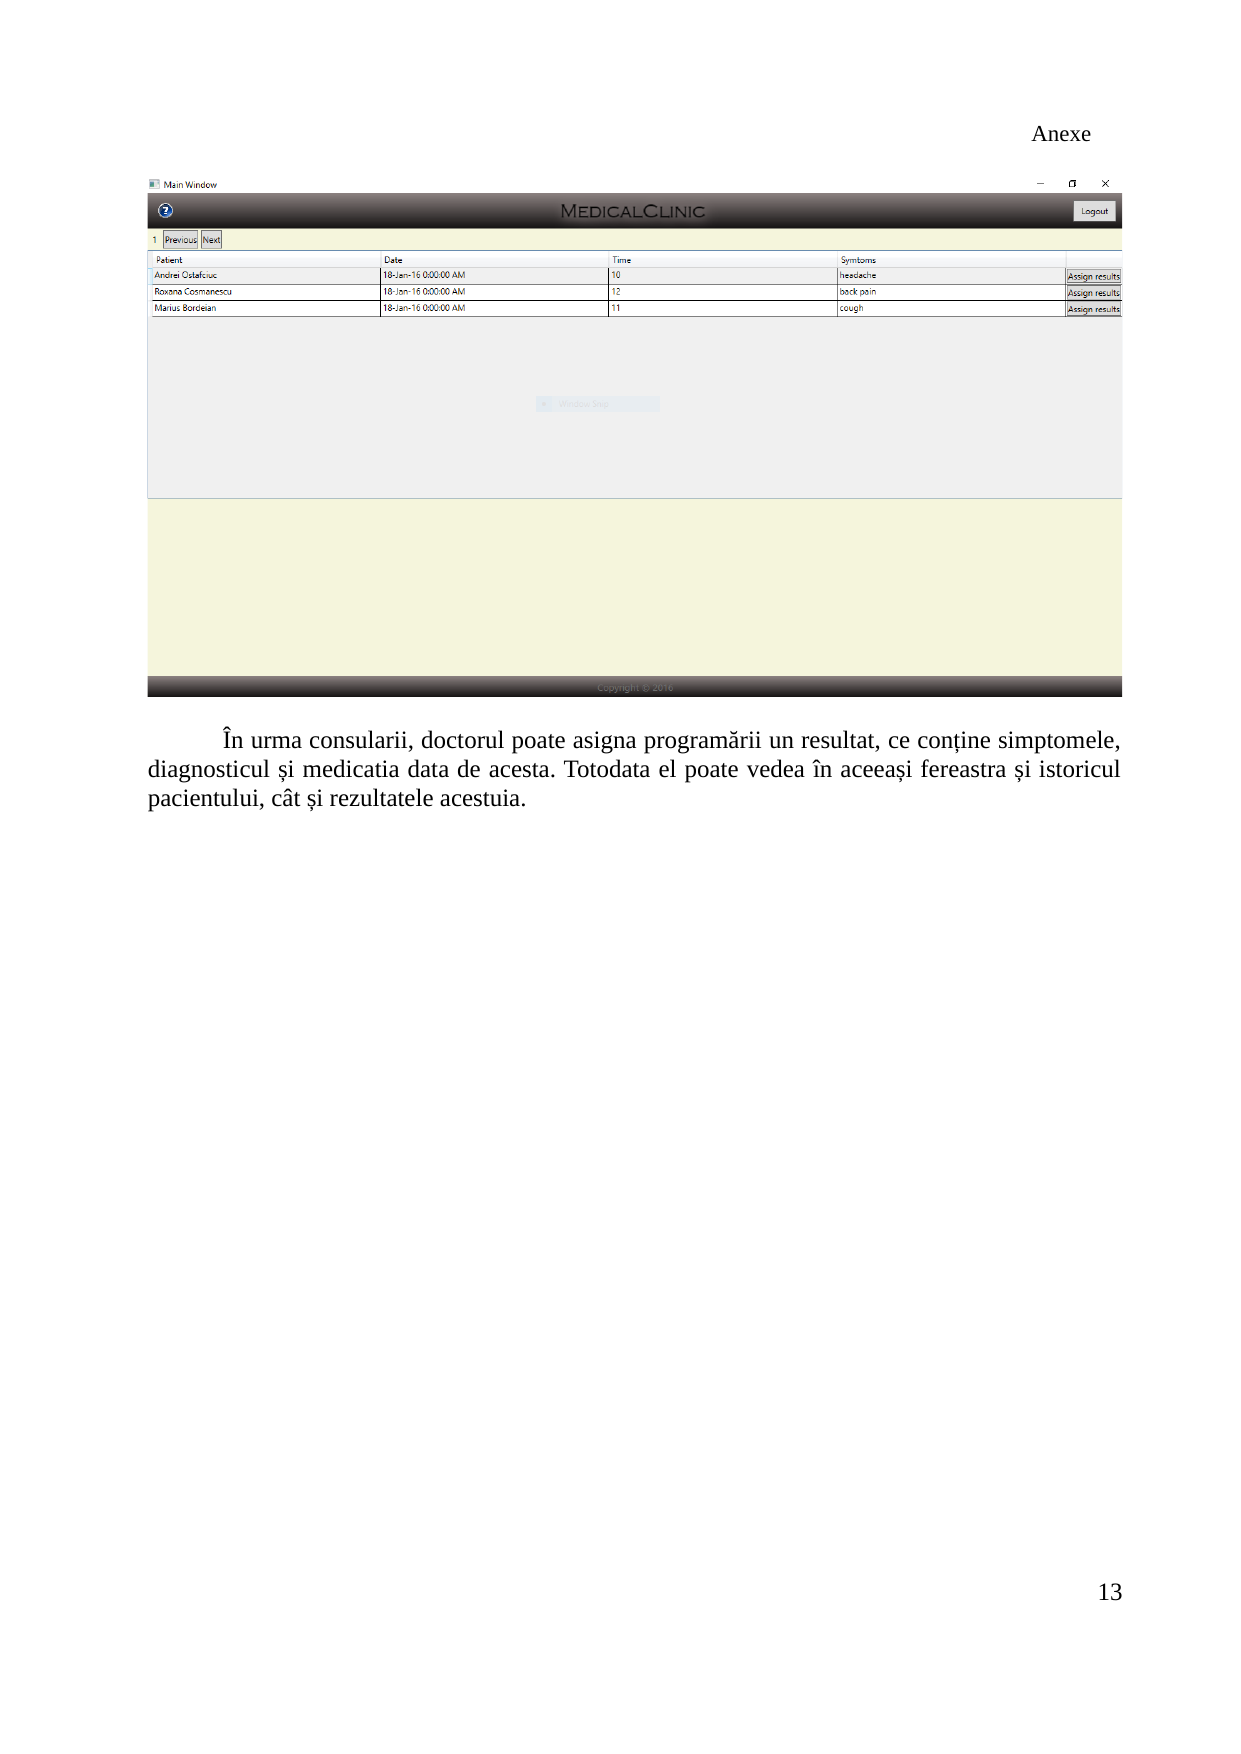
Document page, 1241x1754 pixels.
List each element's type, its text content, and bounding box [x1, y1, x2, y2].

text În urma consularii, doctorul poate asigna programării un resultat, ce conține simptomele, diagnosticul și medicatia data de acesta. Totodata el poate vedea în aceeași fereastra și istoricul pacientului, cât și rezultatele acestuia. [148, 725, 1122, 811]
picture [147, 177, 1123, 697]
